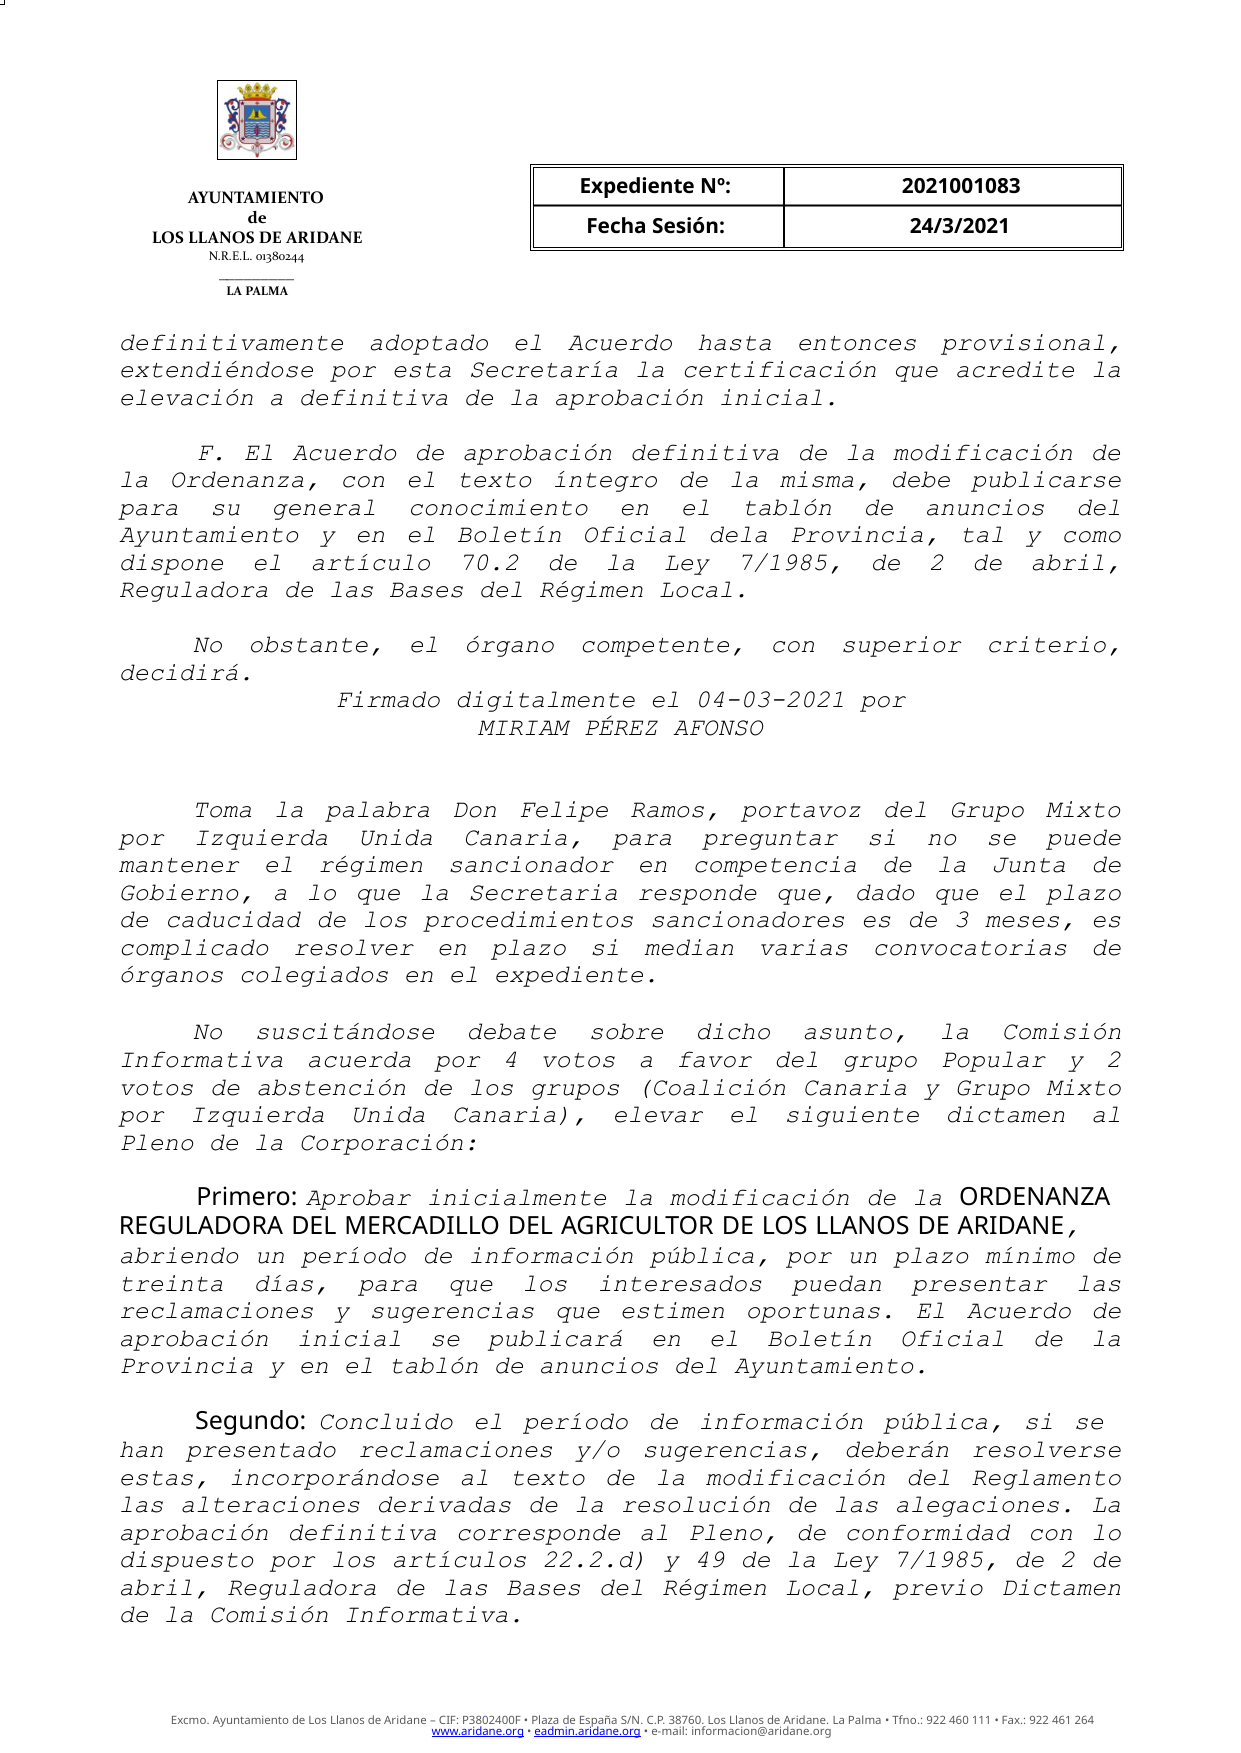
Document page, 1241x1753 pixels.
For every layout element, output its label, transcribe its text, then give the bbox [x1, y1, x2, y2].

text de la Comisión Informativa. [119, 1601, 1146, 1628]
text para su general conocimiento en el tablón de anuncios del [119, 493, 1146, 521]
text la Ordenanza, con el texto íntegro de la misma, debe publicarse [119, 466, 1146, 493]
text Ayuntamiento y en el Boletín Oficial dela Provincia, tal y como [119, 521, 1146, 548]
text estas, incorporándose al texto de la modificación del Reglamento [119, 1463, 1146, 1491]
text abril, Reguladora de las Bases del Régimen Local, previo Dictamen [119, 1573, 1146, 1601]
text No suscitándose debate sobre dicho asunto, la Comisión [192, 1017, 1146, 1045]
text aprobación inicial se publicará en el Boletín Oficial de la [119, 1324, 1146, 1352]
text REGULADORA DEL MERCADILLO DEL AGRICULTOR DE LOS LLANOS DE ARIDANE, [119, 1212, 1146, 1240]
text LOS LLANOS DE ARIDANE [152, 230, 387, 247]
text _ [317, 266, 327, 282]
text Expediente Nº: [579, 173, 761, 198]
text ________ [226, 266, 317, 282]
picture [218, 81, 296, 159]
text dispuesto por los artículos 22.2.d) y 49 de la Ley 7/1985, de 2 de [119, 1546, 1146, 1573]
text de [247, 210, 387, 227]
text No obstante, el órgano competente, con superior criterio, [192, 630, 1146, 658]
text Gobierno, a lo que la Secretaria responde que, dado que el plazo [119, 878, 1146, 906]
text dispone el artículo 70.2 de la Ley 7/1985, de 2 de abril, [119, 548, 1146, 576]
text Excmo. Ayuntamiento de Los Llanos de Aridane – CIF: P3802400F • Plaza de España S/N. C.P. 38760. Los Llanos de Aridane. La Palma • Tfno.: 922 460 111 • Fax.: 922 461 264 [171, 1713, 1095, 1727]
picture [531, 165, 1123, 250]
text Reguladora de las Bases del Régimen Local. [119, 576, 1146, 603]
text Toma la palabra Don Felipe Ramos, portavoz del Grupo Mixto [192, 795, 1146, 823]
text definitivamente adoptado el Acuerdo hasta entonces provisional, [119, 327, 1146, 356]
text treinta días, para que los interesados puedan presentar las [119, 1269, 1146, 1297]
text Segundo: Concluido el período de información pública, si se [195, 1407, 1146, 1435]
text aprobación definitiva corresponde al Pleno, de conformidad con lo [119, 1518, 1146, 1546]
text Provincia y en el tablón de anuncios del Ayuntamiento. [119, 1352, 1146, 1379]
text abriendo un período de información pública, por un plazo mínimo de [119, 1240, 1146, 1269]
text N.R.E.L. 01380244 [208, 250, 327, 262]
text 2021001083 [902, 173, 1059, 198]
text 24/3/2021 [909, 214, 1059, 239]
text Pleno de la Corporación: [119, 1128, 1146, 1156]
text AYUNTAMIENTO [188, 190, 387, 207]
text complicado resolver en plazo si median varias convocatorias de [119, 933, 1146, 961]
text decidirá. [119, 657, 279, 686]
text extendiéndose por esta Secretaría la certificación que acredite la [119, 356, 1146, 383]
text las alteraciones derivadas de la resolución de las alegaciones. La [119, 1491, 1146, 1518]
text órganos colegiados en el expediente. [119, 961, 1146, 988]
text elevación a definitiva de la aprobación inicial. [119, 383, 1146, 411]
text de caducidad de los procedimientos sancionadores es de 3 meses, es [119, 906, 1146, 933]
text www.aridane.org • eadmin.aridane.org • e-mail: informacion@aridane.org [431, 1724, 834, 1738]
text Informativa acuerda por 4 votos a favor del grupo Popular y 2 [119, 1045, 1146, 1073]
text por Izquierda Unida Canaria), elevar el siguiente dictamen al [119, 1101, 1146, 1128]
text F. El Acuerdo de aprobación definitiva de la modificación de [196, 437, 1146, 466]
text por Izquierda Unida Canaria, para preguntar si no se puede [119, 823, 1146, 851]
text reclamaciones y sugerencias que estimen oportunas. El Acuerdo de [119, 1297, 1146, 1324]
text _ [219, 266, 226, 279]
text Primero: Aprobar inicialmente la modificación de la ORDENANZA [196, 1183, 1146, 1211]
text Firmado digitalmente el 04-03-2021 por [335, 685, 930, 713]
text mantener el régimen sancionador en competencia de la Junta de [119, 851, 1146, 878]
text han presentado reclamaciones y/o sugerencias, deberán resolverse [119, 1435, 1146, 1463]
text votos de abstención de los grupos (Coalición Canaria y Grupo Mixto [119, 1073, 1146, 1101]
text Fecha Sesión: [586, 214, 761, 239]
text LA PALMA [226, 286, 317, 298]
text MIRIAM PÉREZ AFONSO [478, 713, 930, 741]
